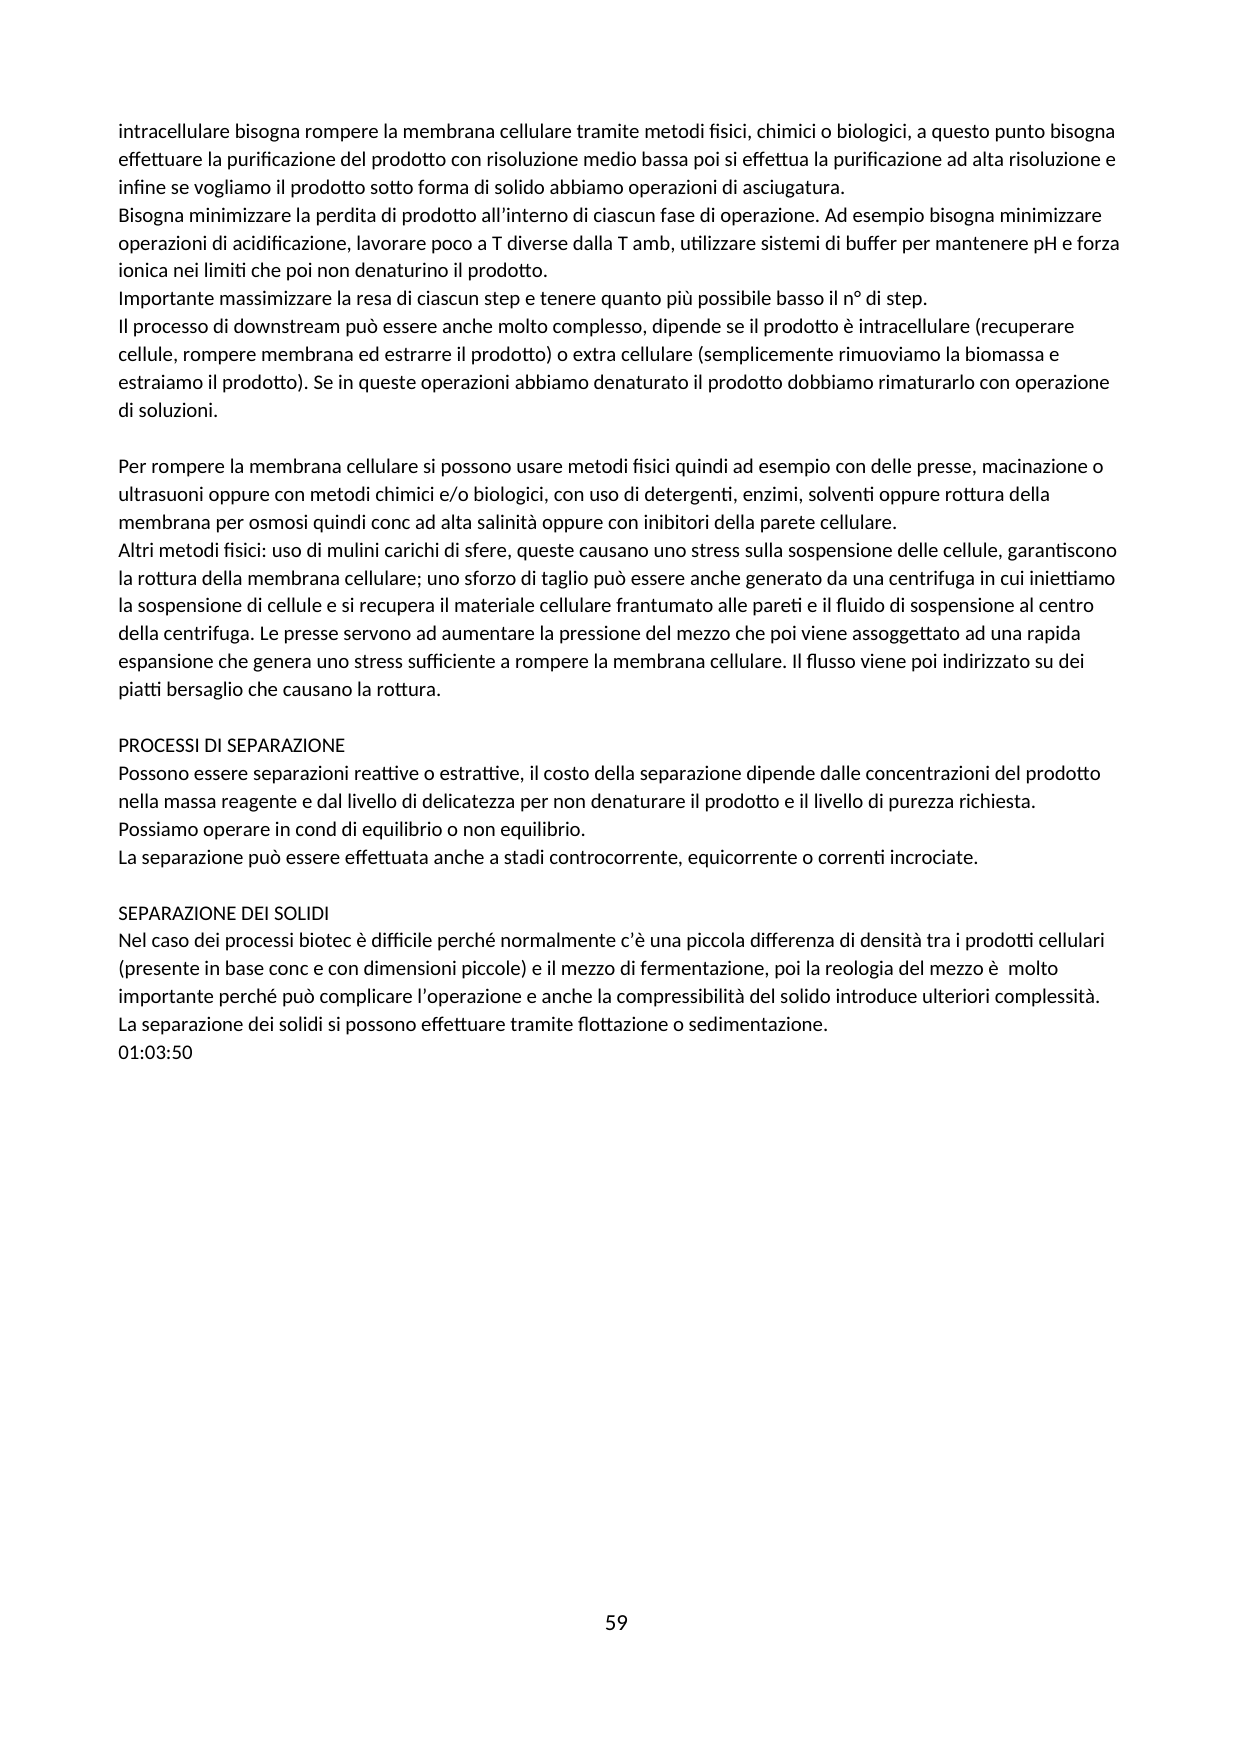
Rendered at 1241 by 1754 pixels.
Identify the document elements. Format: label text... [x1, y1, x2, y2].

text intracellulare bisogna rompere la membrana cellulare tramite metodi fisici, chimici o biologici, a questo punto bisogna effettuare la purificazione del prodotto con risoluzione medio bassa poi si effettua la purificazione ad alta risoluzione e infine se vogliamo il prodotto sotto forma di solido abbiamo operazioni di asciugatura. Bisogna minimizzare la perdita di prodotto all’interno di ciascun fase di operazione. Ad esempio bisogna minimizzare operazioni di acidificazione, lavorare poco a T diverse dalla T amb, utilizzare sistemi di buffer per mantenere pH e forza ionica nei limiti che poi non denaturino il prodotto. Importante massimizzare la resa di ciascun step e tenere quanto più possibile basso il n° di step. Il processo di downstream può essere anche molto complesso, dipende se il prodotto è intracellulare (recuperare cellule, rompere membrana ed estrarre il prodotto) o extra cellulare (semplicemente rimuoviamo la biomassa e estraiamo il prodotto). Se in queste operazioni abbiamo denaturato il prodotto dobbiamo rimaturarlo con operazione di soluzioni. Per rompere la membrana cellulare si possono usare metodi fisici quindi ad esempio con delle presse, macinazione o ultrasuoni oppure con metodi chimici e/o biologici, con uso di detergenti, enzimi, solventi oppure rottura della membrana per osmosi quindi conc ad alta salinità oppure con inibitori della parete cellulare. Altri metodi fisici: uso di mulini carichi di sfere, queste causano uno stress sulla sospensione delle cellule, garantiscono la rottura della membrana cellulare; uno sforzo di taglio può essere anche generato da una centrifuga in cui iniettiamo la sospensione di cellule e si recupera il materiale cellulare frantumato alle pareti e il fluido di sospensione al centro della centrifuga. Le presse servono ad aumentare la pressione del mezzo che poi viene assoggettato ad una rapida espansione che genera uno stress sufficiente a rompere la membrana cellulare. Il flusso viene poi indirizzato su dei piatti bersaglio che causano la rottura. PROCESSI DI SEPARAZIONE Possono essere separazioni reattive o estrattive, il costo della separazione dipende dalle concentrazioni del prodotto nella massa reagente e dal livello di delicatezza per non denaturare il prodotto e il livello di purezza richiesta. Possiamo operare in cond di equilibrio o non equilibrio. La separazione può essere effettuata anche a stadi controcorrente, equicorrente o correnti incrociate. SEPARAZIONE DEI SOLIDI Nel caso dei processi biotec è difficile perché normalmente c’è una piccola differenza di densità tra i prodotti cellulari (presente in base conc e con dimensioni piccole) e il mezzo di fermentazione, poi la reologia del mezzo è molto importante perché può complicare l’operazione e anche la compressibilità del solido introduce ulteriori complessità. La separazione dei solidi si possono effettuare tramite flottazione o sedimentazione. 01:03:50 [118, 118, 1124, 1065]
